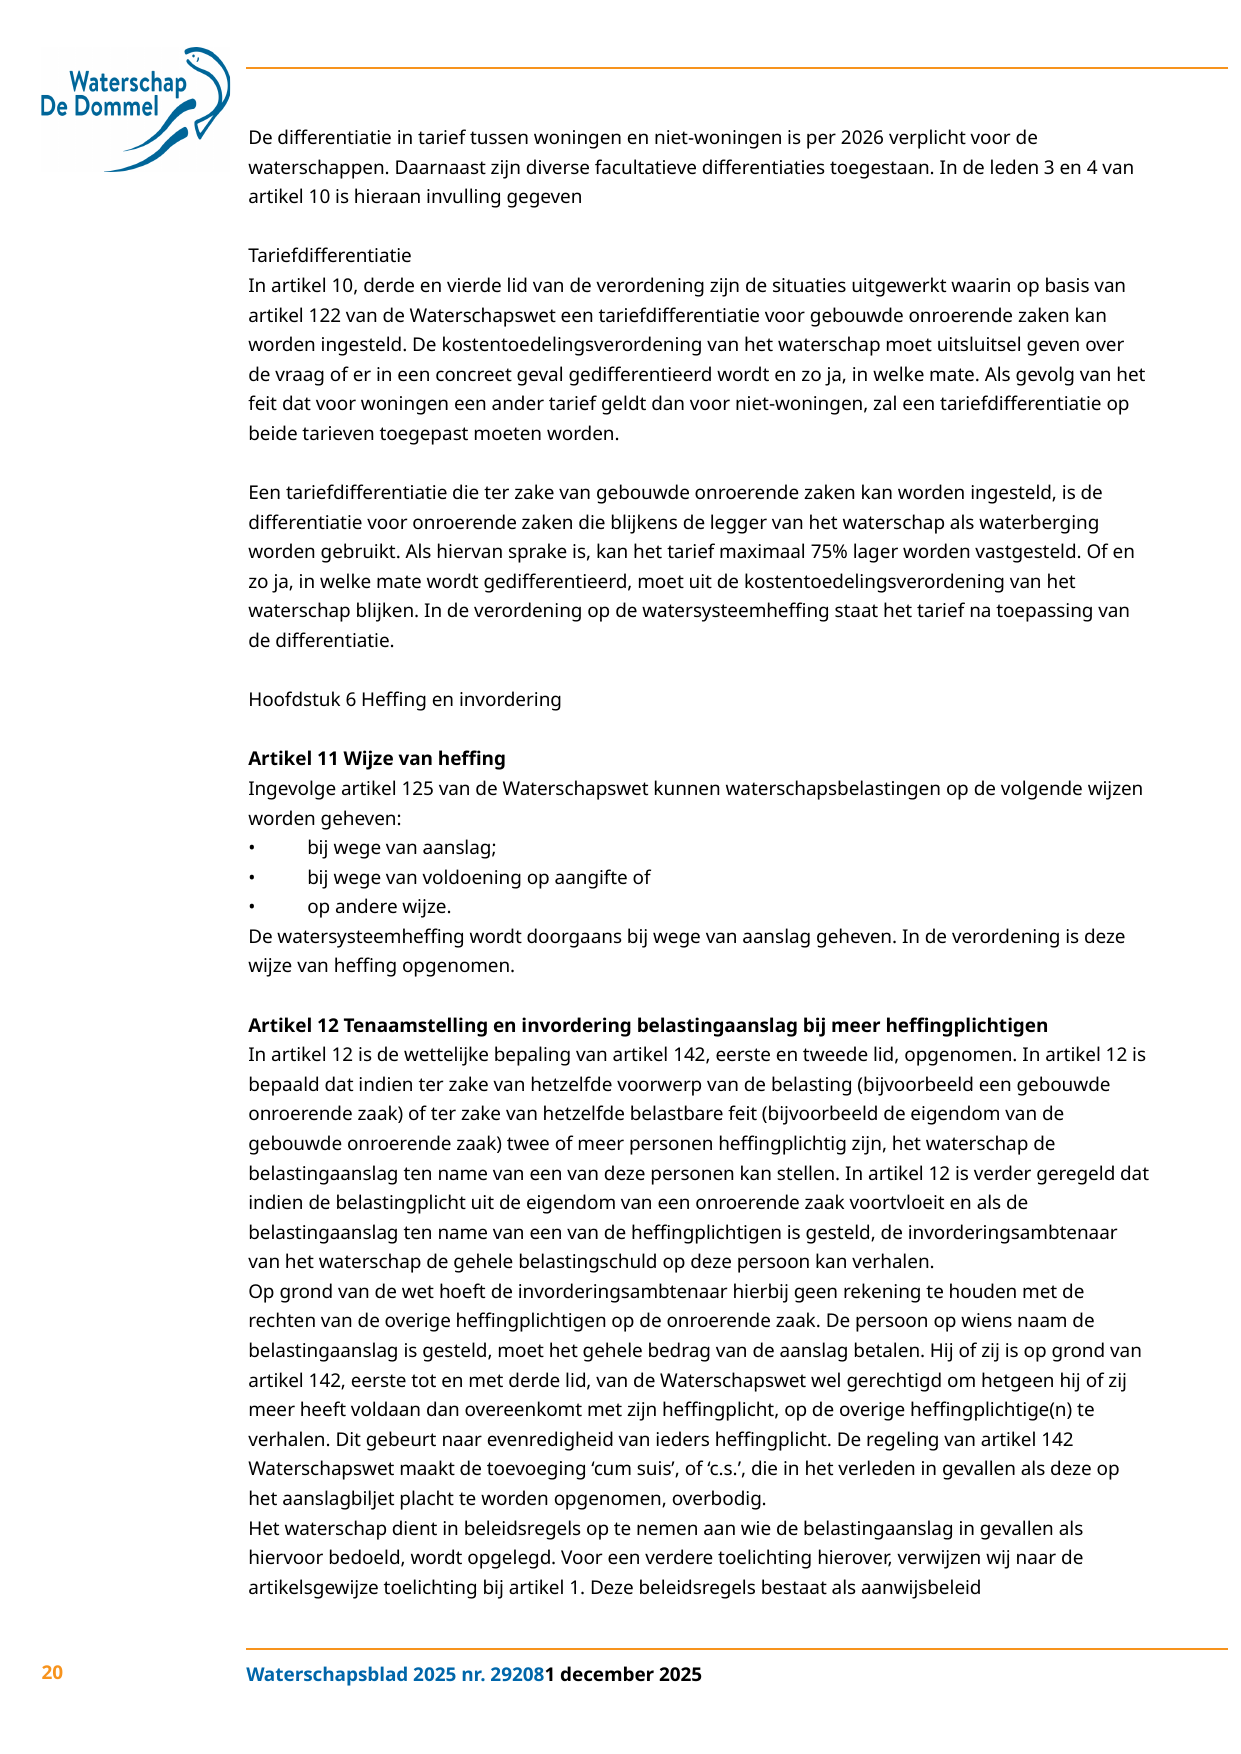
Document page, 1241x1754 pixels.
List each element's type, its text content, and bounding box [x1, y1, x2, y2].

text Ingevolge artikel 125 van de Waterschapswet kunnen waterschapsbelastingen op de volgende wijzen worden geheven: [248, 775, 1152, 831]
text De watersysteemheffing wordt doorgaans bij wege van aanslag geheven. In de verordening is deze wijze van heffing opgenomen. [248, 923, 1152, 978]
text Het waterschap dient in beleidsregels op te nemen aan wie de belastingaanslag in gevallen als hiervoor bedoeld, wordt opgelegd. Voor een verdere toelichting hierover, verwijzen wij naar de artikelsgewijze toelichting bij artikel 1. Deze beleidsregels bestaat als aanwijsbeleid [248, 1515, 1152, 1600]
list bij wege van voldoening op aangifte of [248, 864, 1152, 890]
text In artikel 12 is de wettelijke bepaling van artikel 142, eerste en tweede lid, opgenomen. In artikel 12 is bepaald dat indien ter zake van hetzelfde voorwerp van de belasting (bijvoorbeeld een gebouwde onroerende zaak) of ter zake van hetzelfde belastbare feit (bijvoorbeeld de eigendom van de gebouwde onroerende zaak) twee of meer personen heffingplichtig zijn, het waterschap de belastingaanslag ten name van een van deze personen kan stellen. In artikel 12 is verder geregeld dat indien de belastingplicht uit de eigendom van een onroerende zaak voortvloeit en als de belastingaanslag ten name van een van de heffingplichtigen is gesteld, de invorderingsambtenaar van het waterschap de gehele belastingschuld op deze persoon kan verhalen. [248, 1041, 1152, 1274]
text Artikel 12 Tenaamstelling en invordering belastingaanslag bij meer heffingplichtigen [248, 1012, 1152, 1038]
list bij wege van aanslag; [248, 834, 1152, 860]
text Hoofdstuk 6 Heffing en invordering [248, 686, 1152, 712]
text Tariefdifferentiatie [248, 243, 1152, 268]
list op andere wijze. [248, 893, 1152, 919]
text In artikel 10, derde en vierde lid van de verordening zijn de situaties uitgewerkt waarin op basis van artikel 122 van de Waterschapswet een tariefdifferentiatie voor gebouwde onroerende zaken kan worden ingesteld. De kostentoedelingsverordening van het waterschap moet uitsluitsel geven over de vraag of er in een concreet geval gedifferentieerd wordt en zo ja, in welke mate. Als gevolg van het feit dat voor woningen een ander tarief geldt dan voor niet-woningen, zal een tariefdifferentiatie op beide tarieven toegepast moeten worden. [248, 272, 1152, 446]
text Op grond van de wet hoeft de invorderingsambtenaar hierbij geen rekening te houden met de rechten van de overige heffingplichtigen op de onroerende zaak. De persoon op wiens naam de belastingaanslag is gesteld, moet het gehele bedrag van de aanslag betalen. Hij of zij is op grond van artikel 142, eerste tot en met derde lid, van de Waterschapswet wel gerechtigd om hetgeen hij of zij meer heeft voldaan dan overeenkomt met zijn heffingplicht, op de overige heffingplichtige(n) te verhalen. Dit gebeurt naar evenredigheid van ieders heffingplicht. De regeling van artikel 142 Waterschapswet maakt de toevoeging ‘cum suis’, of ‘c.s.’, die in het verleden in gevallen als deze op het aanslagbiljet placht te worden opgenomen, overbodig. [248, 1278, 1152, 1511]
text Artikel 11 Wijze van heffing [248, 746, 1152, 771]
picture [204, 47, 231, 76]
text De differentiatie in tarief tussen woningen en niet-woningen is per 2026 verplicht voor de waterschappen. Daarnaast zijn diverse facultatieve differentiaties toegestaan. In de leden 3 en 4 van artikel 10 is hieraan invulling gegeven [248, 124, 1152, 209]
picture [45, 99, 51, 111]
picture [198, 118, 210, 131]
picture [41, 47, 231, 172]
text Een tariefdifferentiatie die ter zake van gebouwde onroerende zaken kan worden ingesteld, is de differentiatie voor onroerende zaken die blijkens de legger van het waterschap als waterberging worden gebruikt. Als hiervan sprake is, kan het tarief maximaal 75% lager worden vastgesteld. Of en zo ja, in welke mate wordt gedifferentieerd, moet uit de kostentoedelingsverordening van het waterschap blijken. In de verordening op de watersysteemheffing staat het tarief na toepassing van de differentiatie. [248, 479, 1152, 653]
